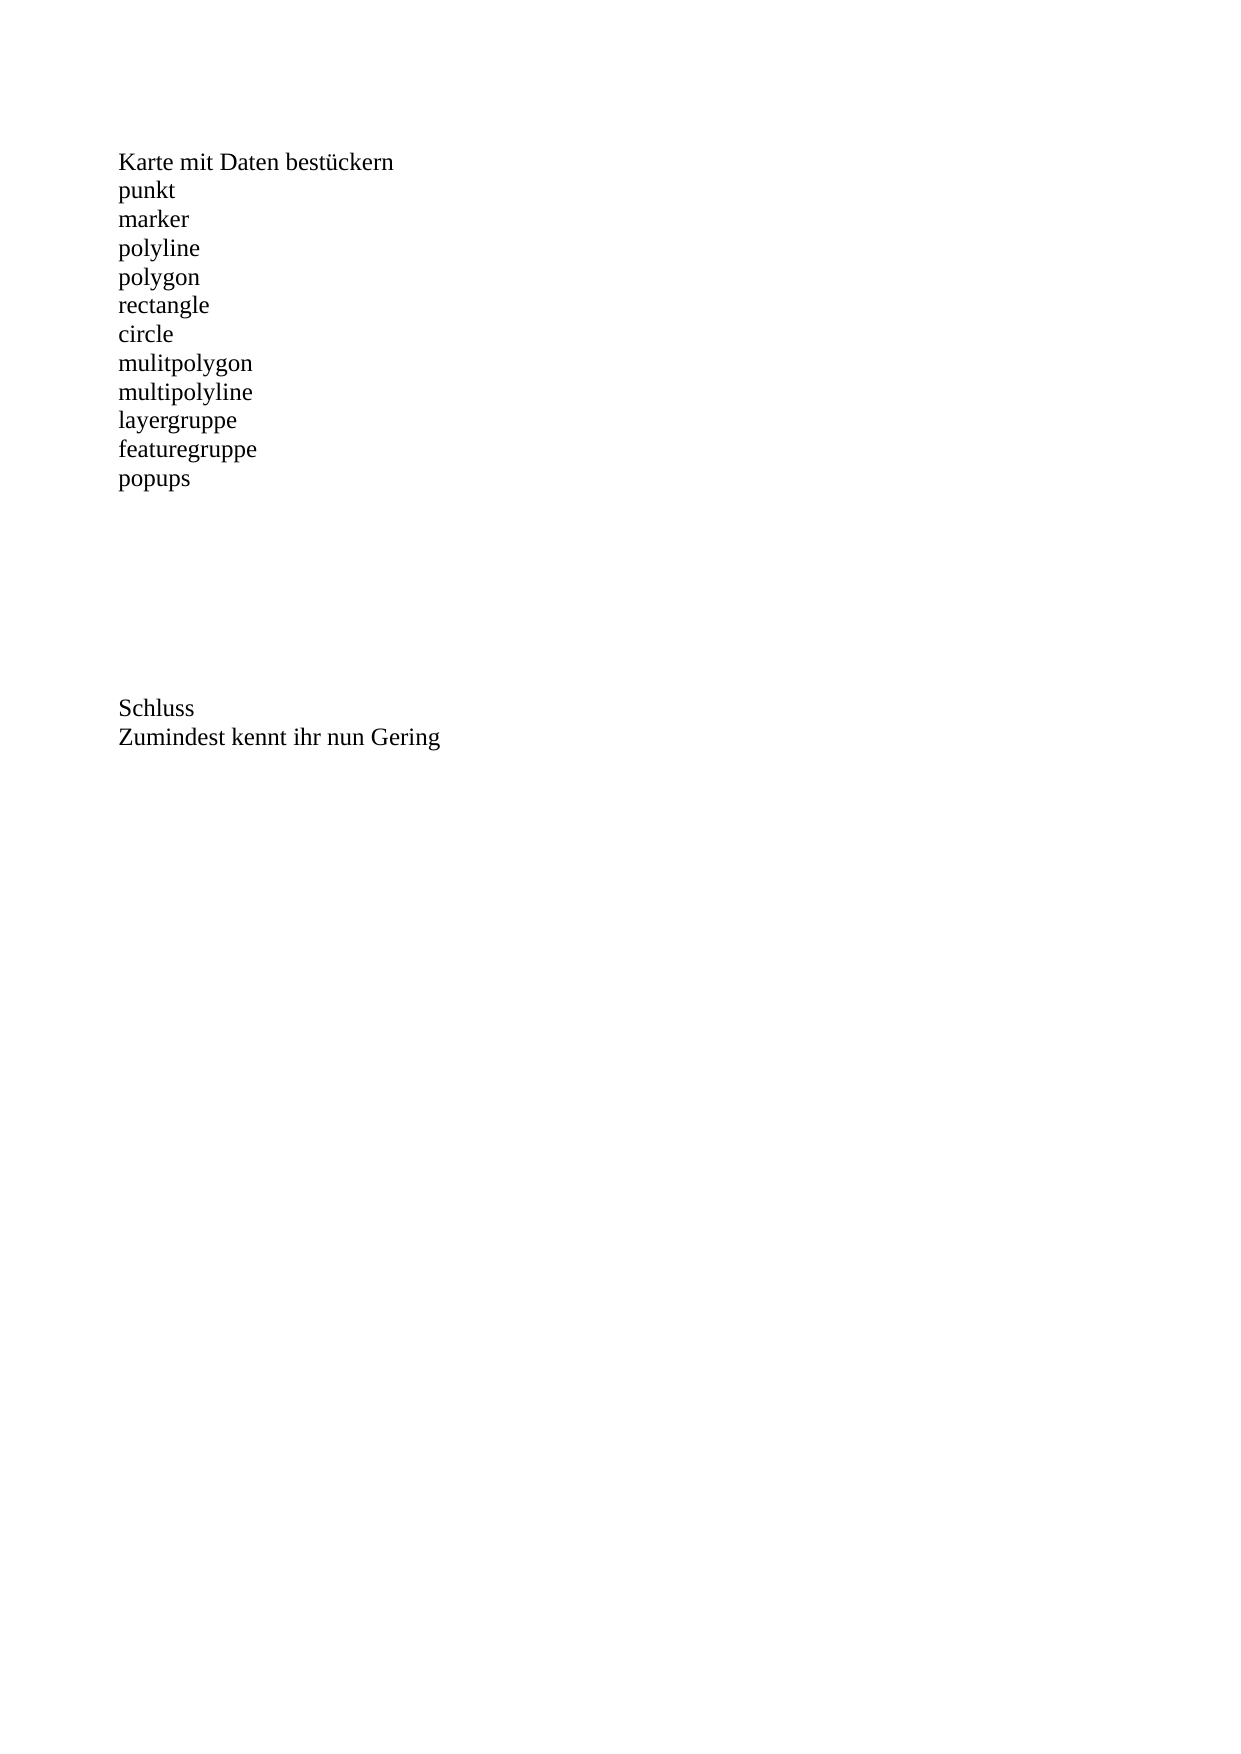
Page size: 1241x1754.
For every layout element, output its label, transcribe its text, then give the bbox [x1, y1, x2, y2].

text circle [118, 319, 1122, 348]
text rectangle [118, 291, 1122, 319]
text mulitpolygon [118, 348, 1122, 377]
text punkt [118, 176, 1122, 204]
text Zumindest kennt ihr nun Gering [118, 722, 1122, 751]
text popups [118, 463, 1122, 492]
text polyline [118, 233, 1122, 262]
text layergruppe [118, 406, 1122, 434]
text marker [118, 204, 1122, 233]
text multipolyline [118, 377, 1122, 406]
text featuregruppe [118, 434, 1122, 463]
text polygon [118, 262, 1122, 291]
text Schluss [118, 693, 1122, 722]
text Karte mit Daten bestückern [118, 147, 1122, 176]
